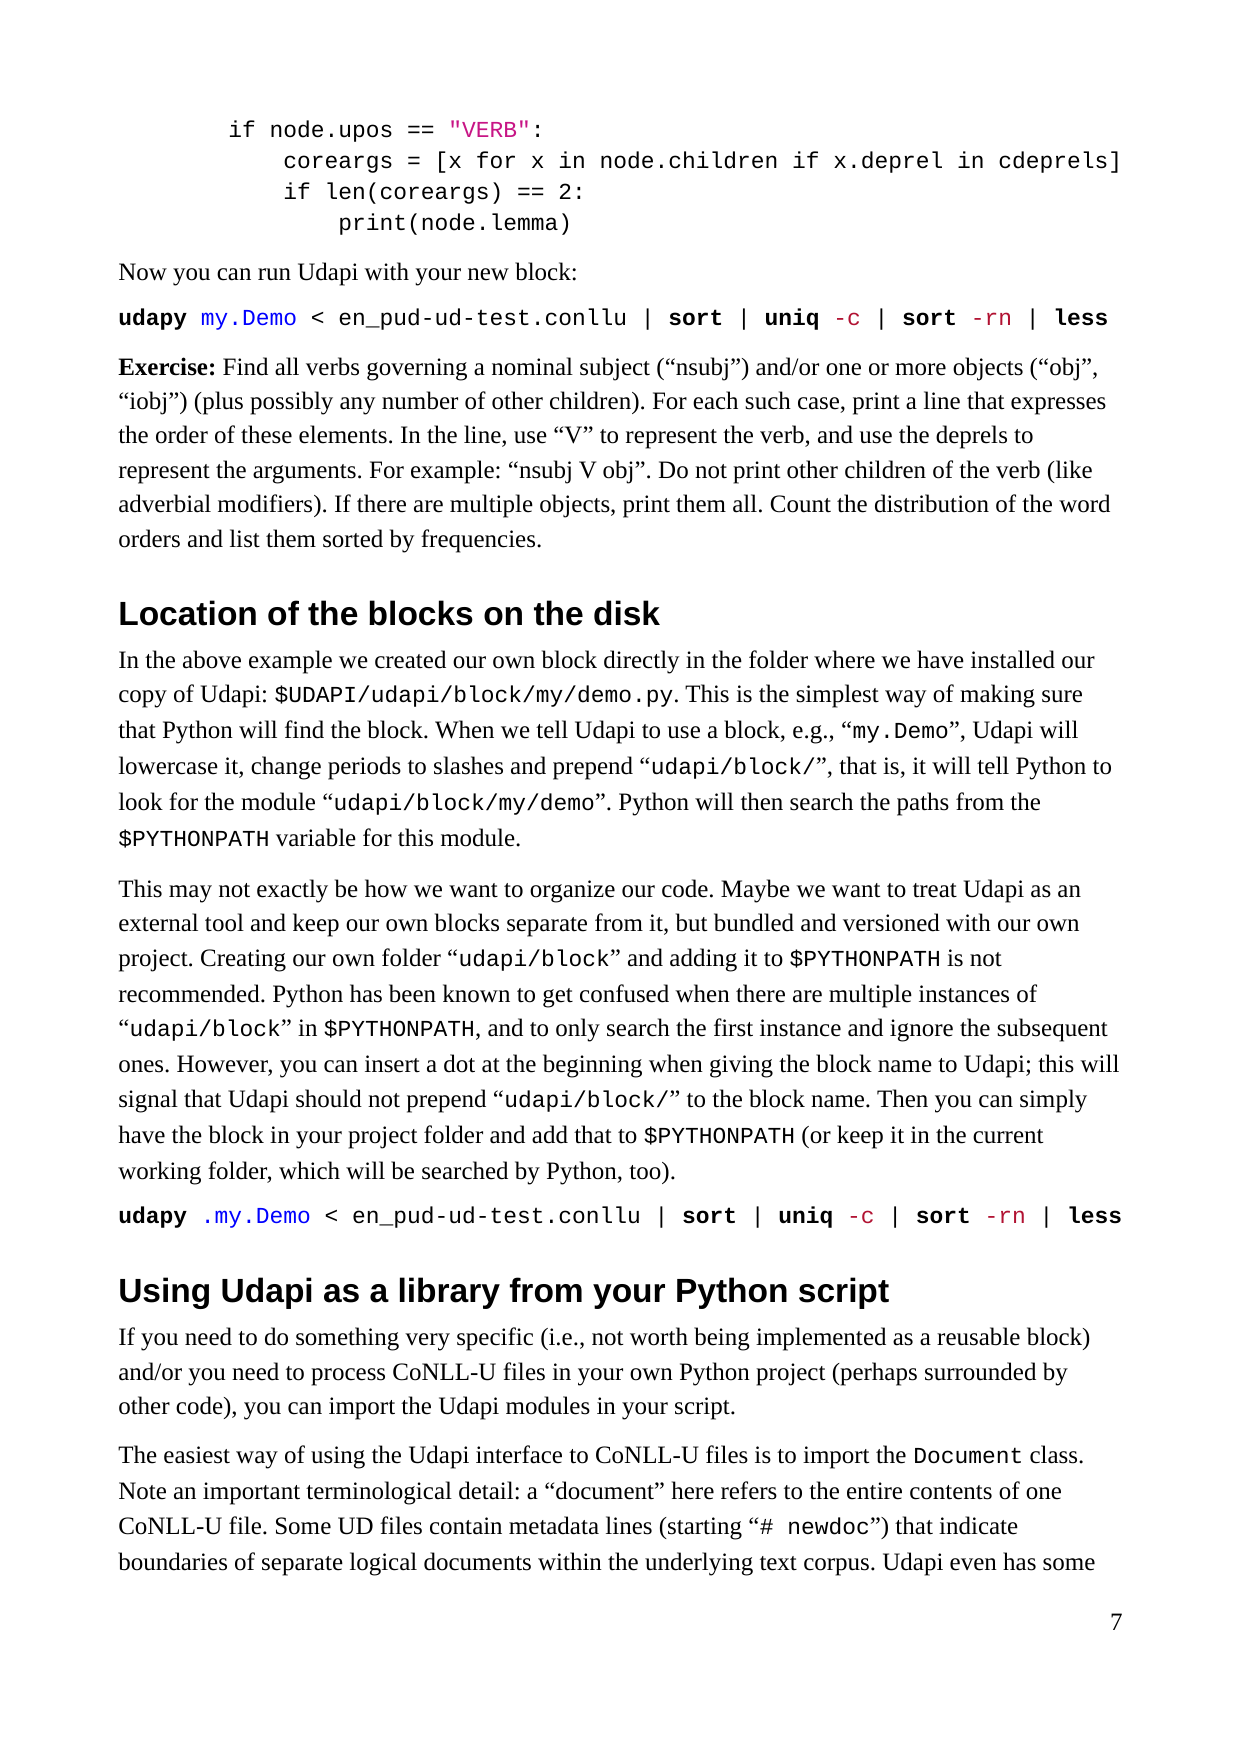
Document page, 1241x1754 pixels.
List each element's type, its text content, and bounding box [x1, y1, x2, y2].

text The easiest way of using the Udapi interface to CoNLL-U files is to import the Document class. Note an important terminological detail: a “document” here refers to the entire contents of one CoNLL-U file. Some UD files contain metadata lines (starting “# newdoc”) that indicate boundaries of separate logical documents within the underlying text corpus. Udapi even has some [118, 1440, 1122, 1576]
subtitle Using Udapi as a library from your Python script [118, 1271, 1122, 1310]
subtitle Location of the blocks on the disk [118, 594, 1122, 632]
text In the above example we created our own block directly in the folder where we have installed our copy of Udapi: $UDAPI/udapi/block/my/demo.py. This is the simplest way of making sure that Python will find the block. When we tell Udapi to use a block, e.g., “my.Demo”, Udapi will lowercase it, change periods to slashes and prepend “udapi/block/”, that is, it will tell Python to look for the module “udapi/block/my/demo”. Python will then search the paths from the $PYTHONPATH variable for this module. [118, 645, 1122, 853]
text udapy my.Demo < en_pud-ud-test.conllu | sort | uniq -c | sort -rn | less [118, 306, 1122, 332]
text udapy .my.Demo < en_pud-ud-test.conllu | sort | uniq -c | sort -rn | less [118, 1205, 1122, 1231]
text if node.upos == "VERB": coreargs = [x for x in node.children if x.deprel in cdeprels] if len(coreargs) == 2: print(node.lemma) [118, 118, 1122, 237]
text This may not exactly be how we want to organize our code. Maybe we want to treat Udapi as an external tool and keep our own blocks separate from it, but bundled and versioned with our own project. Creating our own folder “udapi/block” and adding it to $PYTHONPATH is not recommended. Python has been known to get confused when there are multiple instances of “udapi/block” in $PYTHONPATH, and to only search the first instance and ignore the subsequent ones. However, you can insert a dot at the beginning when giving the block name to Udapi; this will signal that Udapi should not prepend “udapi/block/” to the block name. Then you can simply have the block in your project folder and add that to $PYTHONPATH (or keep it in the current working folder, which will be searched by Python, too). [118, 874, 1122, 1184]
text Now you can run Udapi with your new block: [118, 257, 1122, 286]
text Exercise: Find all verbs governing a nominal subject (“nsubj”) and/or one or more objects (“obj”, “iobj”) (plus possibly any number of other children). For each such case, print a line that expresses the order of these elements. In the line, use “V” to represent the verb, and use the deprels to represent the arguments. For example: “nsubj V obj”. Do not print other children of the verb (like adverbial modifiers). If there are multiple objects, print them all. Count the distribution of the word orders and list them sorted by frequencies. [118, 352, 1122, 553]
text If you need to do something very specific (i.e., not worth being implemented as a reusable block) and/or you need to process CoNLL-U files in your own Python project (perhaps surrounded by other code), you can import the Udapi modules in your script. [118, 1322, 1122, 1420]
